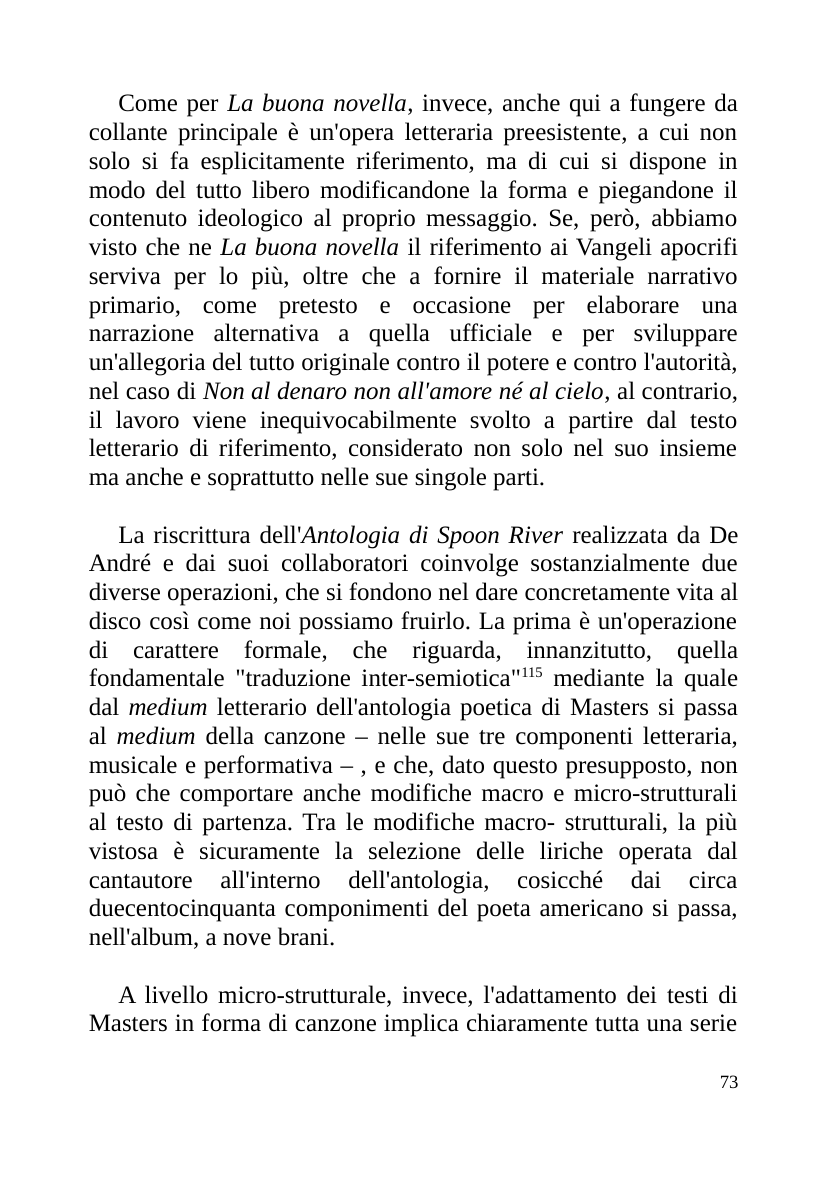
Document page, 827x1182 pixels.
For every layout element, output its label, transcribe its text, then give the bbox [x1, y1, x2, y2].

text A livello micro-strutturale, invece, l'adattamento dei testi di Masters in forma di canzone implica chiaramente tutta una serie [88, 980, 738, 1037]
text La riscrittura dell'Antologia di Spoon River realizzata da De André e dai suoi collaboratori coinvolge sostanzialmente due diverse operazioni, che si fondono nel dare concretamente vita al disco così come noi possiamo fruirlo. La prima è un'operazione di carattere formale, che riguarda, innanzitutto, quella fondamentale "traduzione inter-semiotica" mediante la quale dal medium letterario dell'antologia poetica di Masters si passa al medium della canzone – nelle sue tre componenti letteraria, musicale e performativa – , e che, dato questo presupposto, non può che comportare anche modifiche macro e micro-strutturali al testo di partenza. Tra le modifiche macro- strutturali, la più vistosa è sicuramente la selezione delle liriche operata dal cantautore all'interno dell'antologia, cosicché dai circa duecentocinquanta componimenti del poeta americano si passa, nell'album, a nove brani. [88, 520, 738, 951]
text Come per La buona novella, invece, anche qui a fungere da collante principale è un'opera letteraria preesistente, a cui non solo si fa esplicitamente riferimento, ma di cui si dispone in modo del tutto libero modificandone la forma e piegandone il contenuto ideologico al proprio messaggio. Se, però, abbiamo visto che ne La buona novella il riferimento ai Vangeli apocrifi serviva per lo più, oltre che a fornire il materiale narrativo primario, come pretesto e occasione per elaborare una narrazione alternativa a quella ufficiale e per sviluppare un'allegoria del tutto originale contro il potere e contro l'autorità, nel caso di Non al denaro non all'amore né al cielo, al contrario, il lavoro viene inequivocabilmente svolto a partire dal testo letterario di riferimento, considerato non solo nel suo insieme ma anche e soprattutto nelle sue singole parti. [88, 88, 738, 491]
